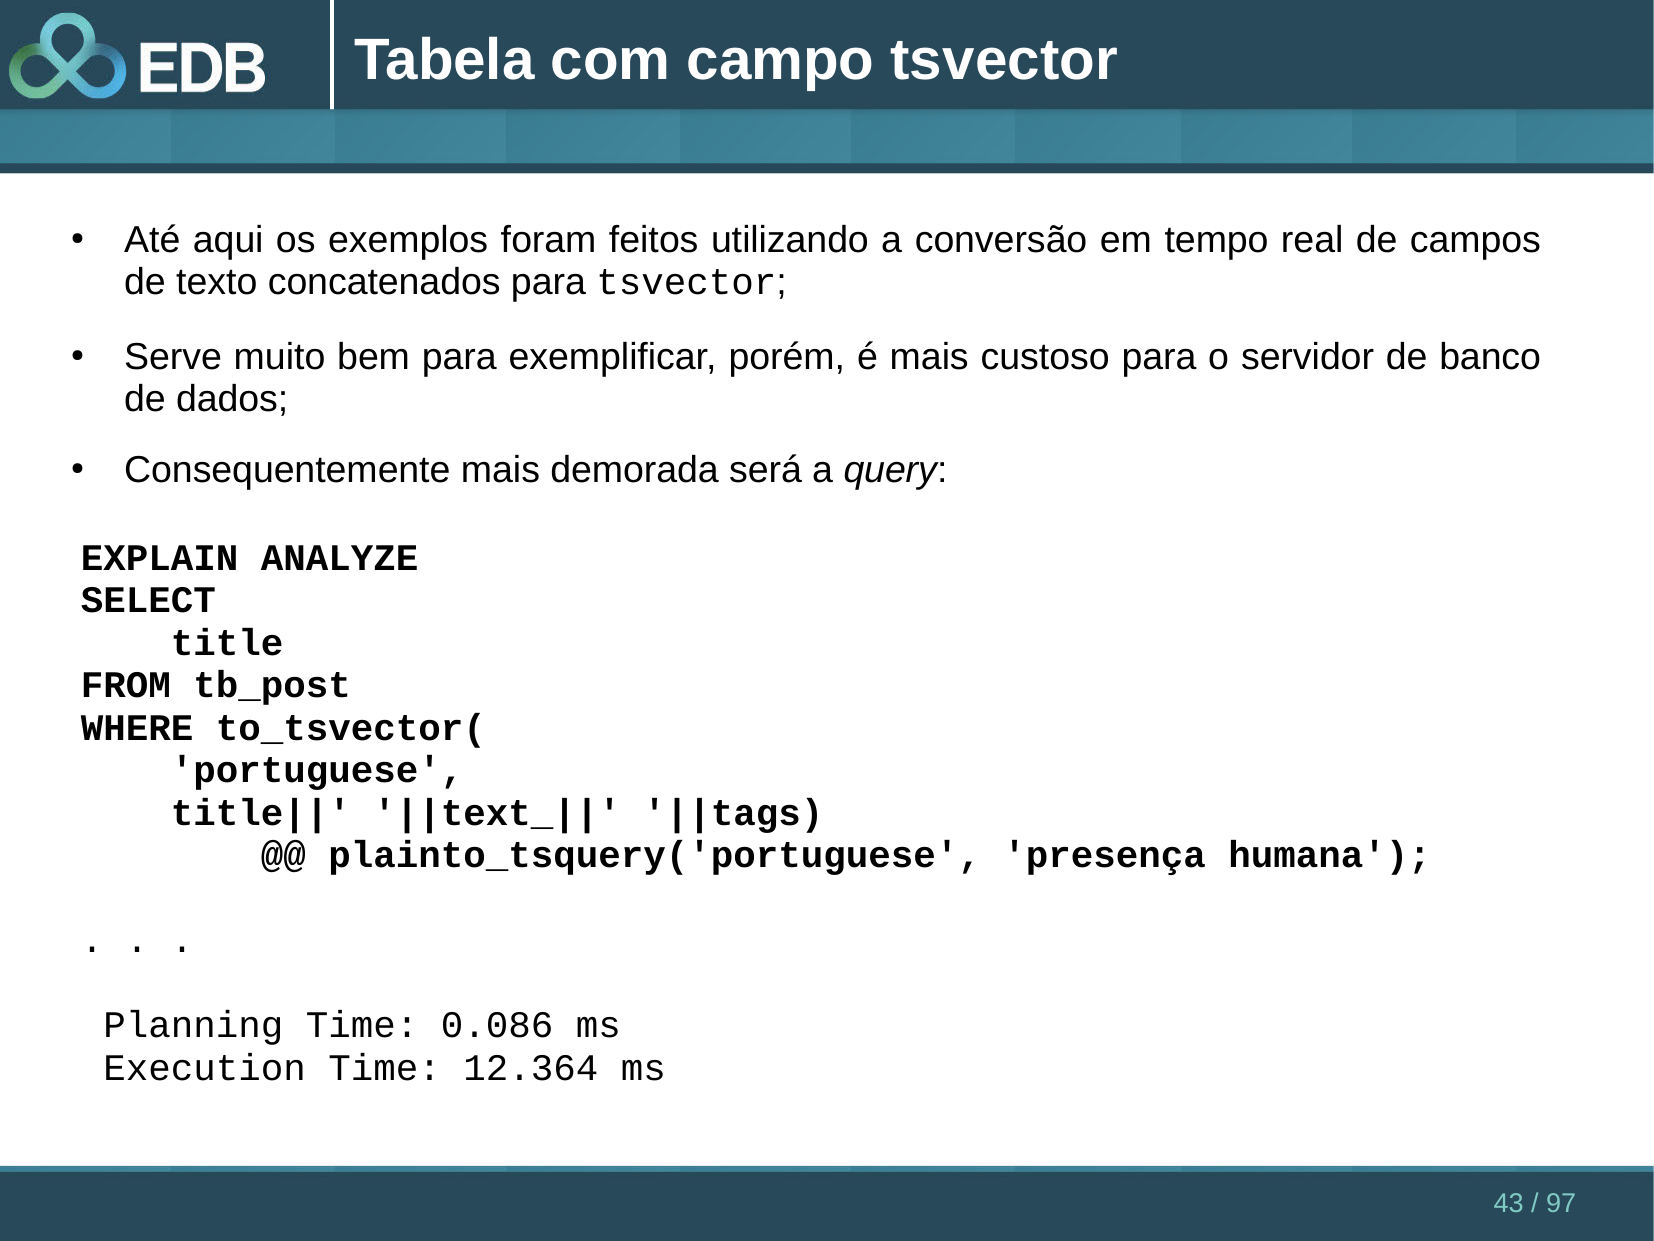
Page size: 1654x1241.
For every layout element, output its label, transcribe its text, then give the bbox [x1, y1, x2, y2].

text_box EXPLAIN ANALYZE SELECT title FROM tb_post WHERE to_tsvector( 'portuguese', title||' '||text_||' '||tags) @@ plainto_tsquery('portuguese', 'presença humana'); . . . Planning Time: 0.086 ms Execution Time: 12.364 ms [66, 531, 1447, 1100]
title Tabela com campo tsvector [354, 0, 1625, 125]
list Até aqui os exemplos foram feitos utilizando a conversão em tempo real de campos de texto concatenados para tsvector; Serve muito bem para exemplificar, porém, é mais custoso para o servidor de banco de dados; Consequentemente mais demorada será a query: [53, 218, 1542, 491]
picture [0, 0, 1654, 1241]
